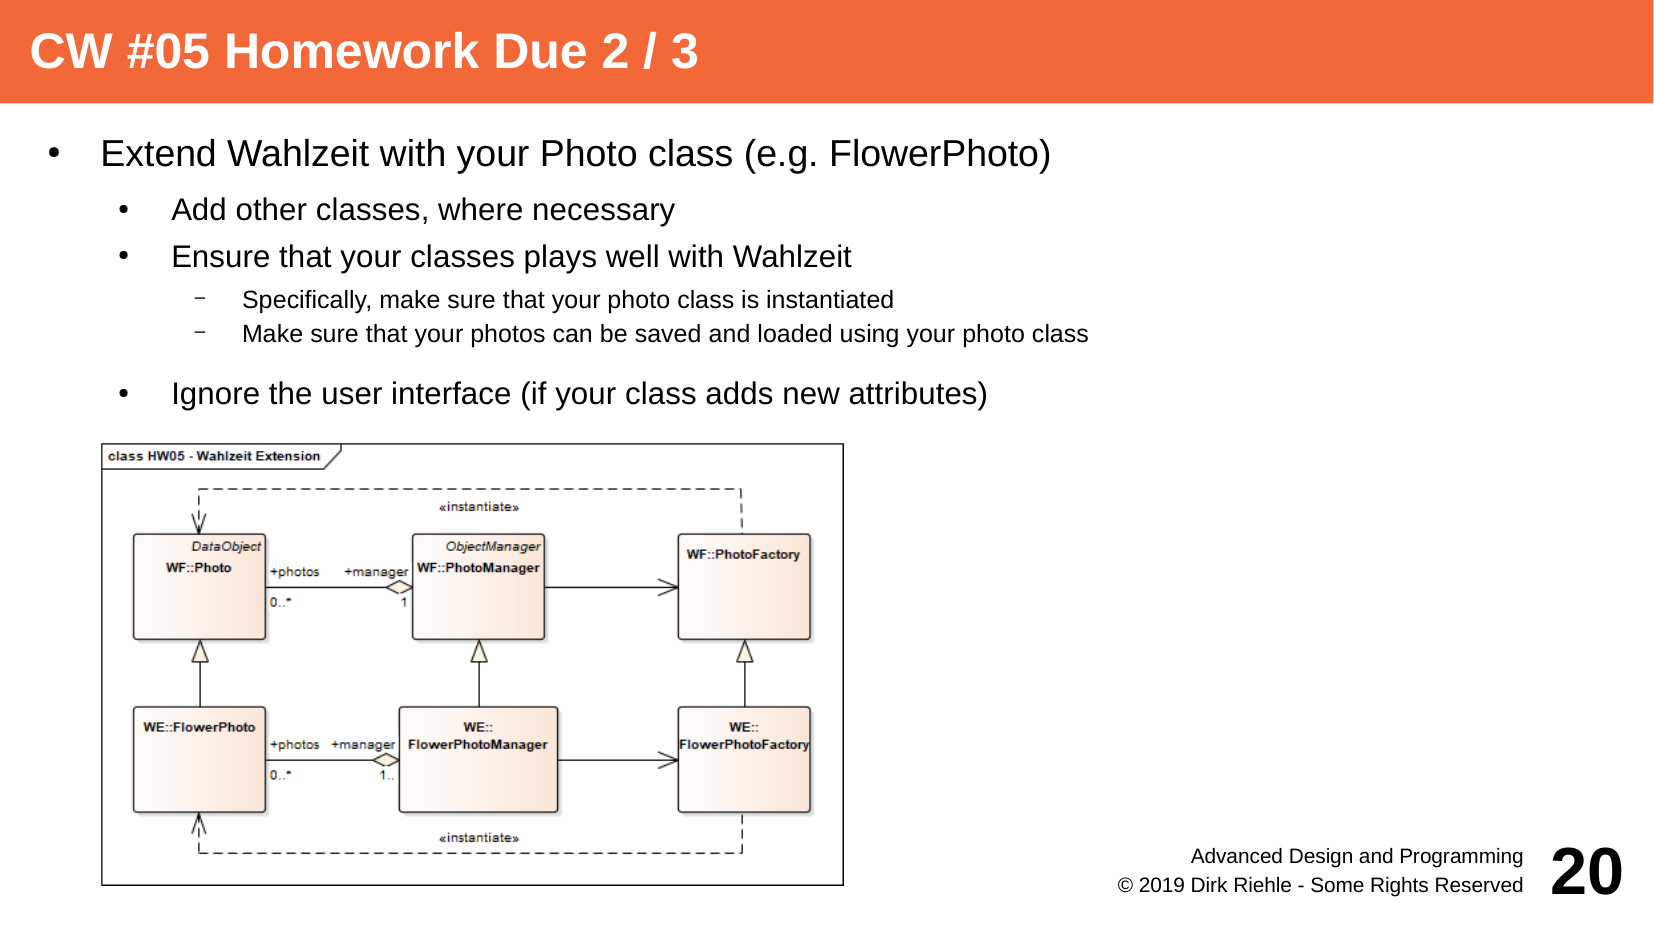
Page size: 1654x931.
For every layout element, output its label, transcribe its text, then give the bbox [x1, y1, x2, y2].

title CW #05 Homework Due 2 / 3 [0, 0, 1654, 104]
picture [100, 442, 844, 886]
list Extend Wahlzeit with your Photo class (e.g. FlowerPhoto) Add other classes, where necessary Ensure that your classes plays well with Wahlzeit Specifically, make sure that your photo class is instantiated Make sure that your photos can be saved and loaded using your photo class Ignore the user interface (if your class adds new attributes) [29, 132, 1625, 813]
